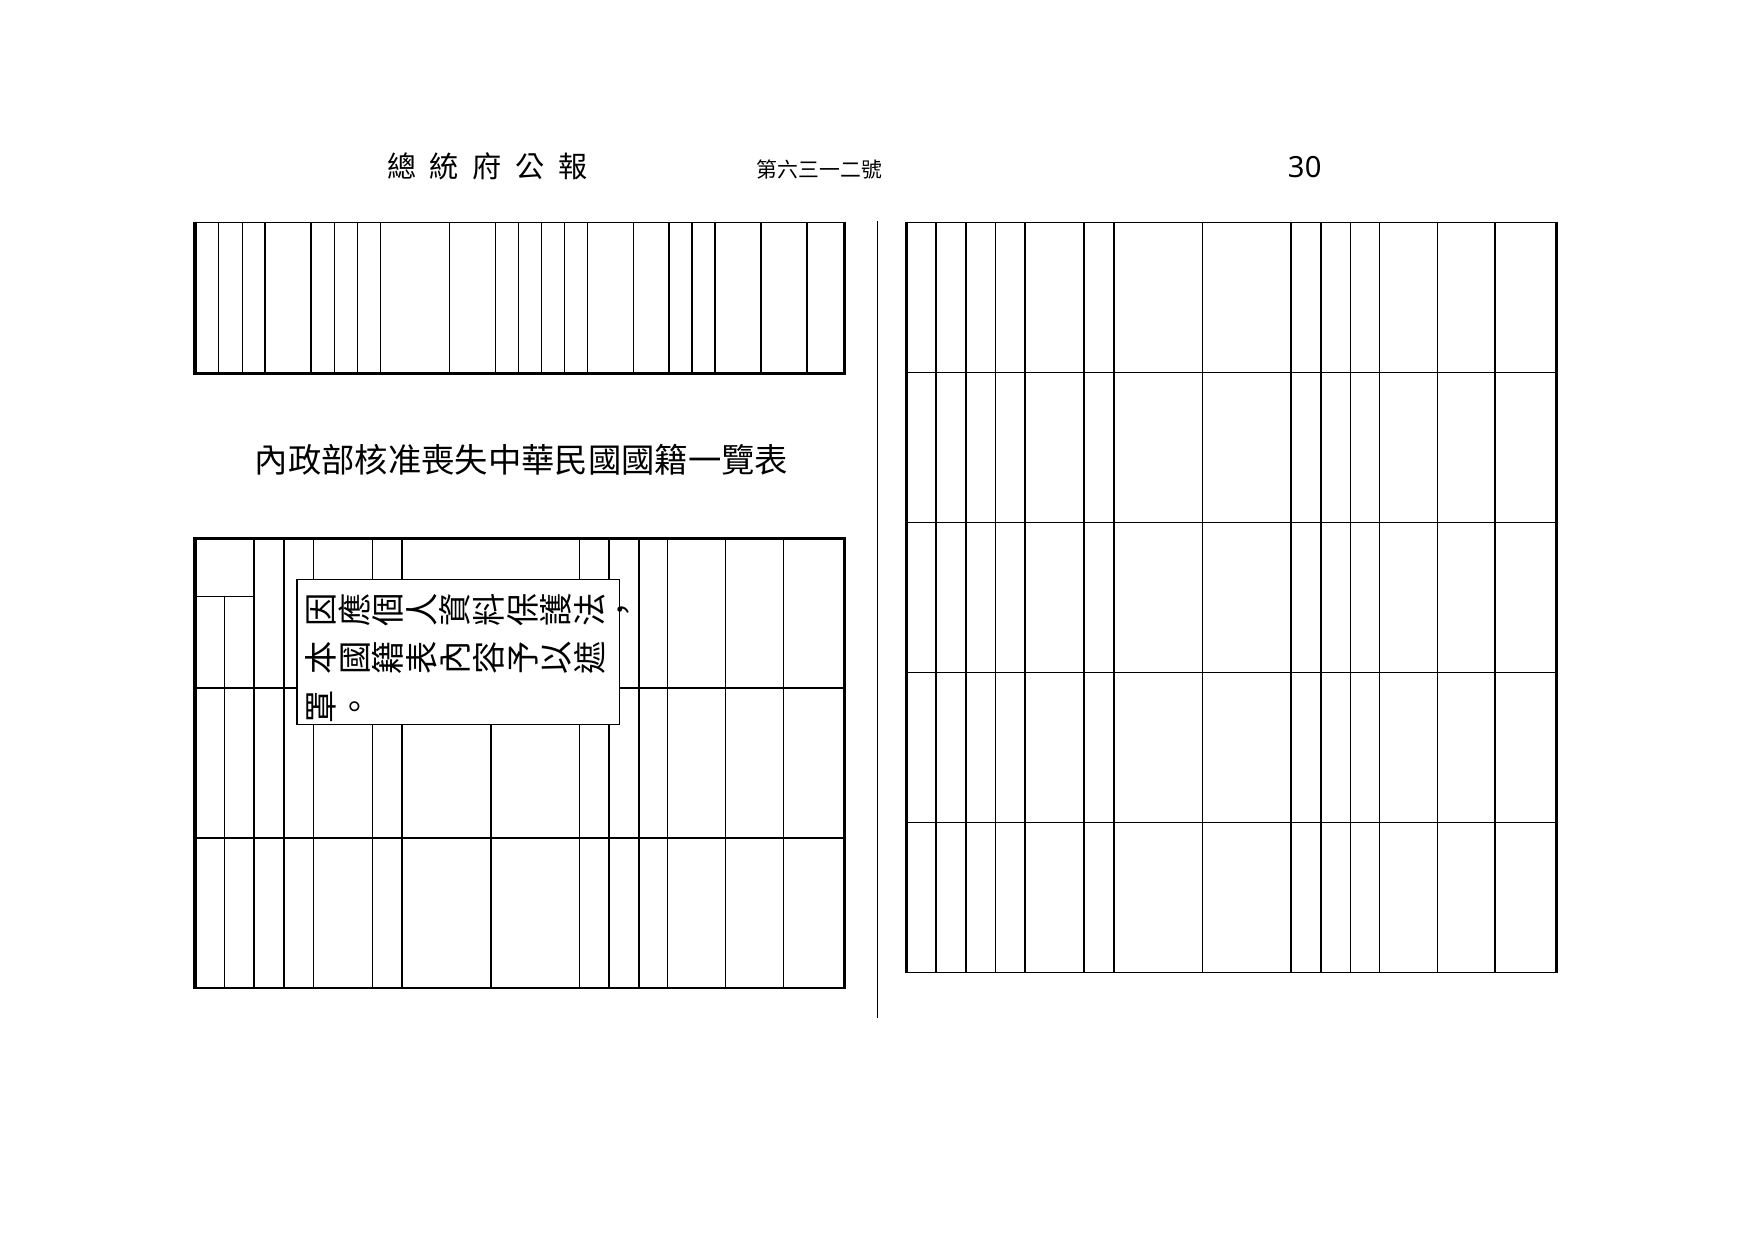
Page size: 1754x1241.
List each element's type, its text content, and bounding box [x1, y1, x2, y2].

table_cell [1292, 223, 1320, 372]
table_header [610, 540, 638, 687]
table_cell [996, 223, 1024, 372]
table_cell [996, 523, 1024, 672]
table_cell [1232, 523, 1262, 672]
table_cell [640, 839, 667, 987]
table_cell [967, 823, 995, 972]
table_cell [1203, 523, 1232, 672]
table_cell [1085, 373, 1113, 522]
table_cell [1380, 823, 1408, 972]
table_cell [1262, 373, 1290, 522]
table_cell [1351, 223, 1379, 372]
table_cell [738, 223, 760, 372]
table_cell [542, 223, 564, 372]
table_cell [908, 673, 935, 822]
table_cell [937, 223, 965, 372]
table_cell [1380, 523, 1408, 672]
table_cell [519, 223, 541, 372]
table_cell [461, 839, 490, 987]
table_cell [580, 725, 608, 837]
table_cell [1143, 673, 1173, 822]
table_cell [1351, 523, 1379, 672]
table_cell [610, 689, 638, 837]
table_cell [1466, 673, 1494, 822]
table_cell [1143, 523, 1173, 672]
table_cell [1292, 373, 1320, 522]
table_cell [1466, 373, 1494, 522]
table_cell [1524, 523, 1555, 672]
table_cell [1026, 823, 1054, 972]
table_cell [381, 223, 403, 372]
table_header [640, 540, 667, 687]
table_cell [520, 839, 550, 987]
table_cell [693, 223, 714, 372]
table_cell [225, 689, 253, 837]
table_cell [1351, 673, 1379, 822]
table_cell [1085, 823, 1113, 972]
table_cell [1496, 523, 1524, 672]
table_cell [755, 689, 783, 837]
table_cell [1438, 523, 1466, 672]
table_cell [219, 223, 242, 372]
table_cell [1438, 673, 1466, 822]
table_cell [1055, 823, 1083, 972]
table_cell [1115, 523, 1143, 672]
table_cell [1380, 223, 1408, 372]
table_cell [762, 223, 784, 372]
table_cell [1173, 373, 1202, 522]
table_cell [1026, 223, 1054, 372]
table_cell [908, 523, 935, 672]
table_cell [1292, 823, 1320, 972]
table_header [726, 540, 783, 687]
table_cell [197, 597, 224, 687]
table_cell [565, 223, 587, 372]
table_cell [426, 223, 449, 372]
table_cell [1408, 373, 1437, 522]
table_cell [1173, 673, 1202, 822]
table_header [197, 540, 253, 596]
table_cell [726, 689, 754, 837]
table_cell [908, 823, 935, 972]
table_cell [996, 373, 1024, 522]
table_header [784, 540, 843, 687]
table_cell [1262, 823, 1290, 972]
table_cell [1143, 373, 1173, 522]
table_cell [1115, 823, 1143, 972]
table_cell [580, 839, 608, 987]
table_cell [755, 839, 783, 987]
table_cell [1055, 223, 1083, 372]
table_cell [1232, 373, 1262, 522]
table_cell [403, 839, 432, 987]
table_cell [255, 839, 283, 987]
table_cell [1203, 373, 1232, 522]
table_cell [1292, 523, 1320, 672]
table_cell [225, 839, 253, 987]
table_header [373, 540, 401, 579]
table_cell [1408, 823, 1437, 972]
table_cell [1496, 373, 1524, 522]
table_cell [1232, 223, 1262, 372]
table_cell [1055, 673, 1083, 822]
table_cell [1322, 523, 1350, 672]
table_cell [1026, 523, 1054, 672]
table_cell [1466, 823, 1494, 972]
table_cell [634, 223, 668, 372]
table_cell [343, 725, 372, 837]
table_cell [1173, 223, 1202, 372]
table_cell [813, 839, 843, 987]
table_cell [1292, 673, 1320, 822]
table_cell [492, 839, 520, 987]
table_cell [1322, 373, 1350, 522]
table_cell [266, 223, 288, 372]
table_cell [1232, 673, 1262, 822]
table_cell [908, 373, 935, 522]
table_header [580, 540, 608, 579]
table_cell [492, 725, 520, 837]
table_header [285, 540, 313, 687]
table_cell [314, 725, 343, 837]
table_cell [197, 689, 224, 837]
table_cell [1115, 373, 1143, 522]
table_cell [314, 839, 343, 987]
table_cell [937, 823, 965, 972]
table_header [668, 540, 725, 687]
table_cell [670, 223, 691, 372]
table_cell [1408, 673, 1437, 822]
table_cell [1085, 673, 1113, 822]
table_cell [1408, 523, 1437, 672]
table_cell [937, 673, 965, 822]
table_cell [473, 223, 495, 372]
table_cell [1203, 673, 1232, 822]
table_cell [1203, 223, 1232, 372]
table_cell [432, 839, 461, 987]
table_cell [668, 839, 697, 987]
table_cell [1115, 673, 1143, 822]
table_cell [784, 689, 812, 837]
table_cell [1351, 373, 1379, 522]
table_cell [285, 839, 313, 987]
table_cell [432, 725, 461, 837]
table_cell [1408, 223, 1437, 372]
table_cell [937, 373, 965, 522]
table_header [403, 540, 579, 579]
table_header [255, 540, 283, 687]
table_cell [908, 223, 935, 372]
table_cell [967, 673, 995, 822]
table_cell [197, 223, 218, 372]
table_cell [1351, 823, 1379, 972]
table_cell [1438, 373, 1466, 522]
table_cell [1143, 223, 1173, 372]
table_cell [1380, 373, 1408, 522]
text 內政部核准喪失中華民國國籍一覽表 [195, 387, 847, 493]
table_cell [285, 689, 313, 837]
table_cell [996, 823, 1024, 972]
table_cell [1380, 673, 1408, 822]
table_cell [1322, 823, 1350, 972]
table_cell [403, 223, 426, 372]
table_cell [808, 223, 843, 372]
table_cell [937, 523, 965, 672]
table_cell [610, 839, 638, 987]
table_cell [496, 223, 518, 372]
table_cell [1262, 673, 1290, 822]
table_cell [611, 223, 633, 372]
table_cell [697, 689, 725, 837]
table_cell [1055, 523, 1083, 672]
table_cell [967, 223, 995, 372]
table_cell [1085, 223, 1113, 372]
table_cell [1496, 673, 1524, 822]
table_cell [335, 223, 357, 372]
table_cell [312, 223, 334, 372]
table_cell [588, 223, 611, 372]
table_cell [640, 689, 667, 837]
table_cell [1262, 523, 1290, 672]
table_cell [1524, 223, 1555, 372]
table_cell [1173, 523, 1202, 672]
table_cell [461, 725, 490, 837]
table_cell [197, 839, 224, 987]
table_cell [716, 223, 738, 372]
table_cell [1143, 823, 1173, 972]
table_cell [343, 839, 372, 987]
table_cell [996, 673, 1024, 822]
table_header [314, 540, 372, 579]
table_cell [726, 839, 754, 987]
table_cell [225, 597, 253, 687]
table_cell [813, 689, 843, 837]
table_cell [1524, 823, 1555, 972]
table_cell [358, 223, 380, 372]
table_cell [1203, 823, 1232, 972]
table_cell [1026, 373, 1054, 522]
table_cell [520, 725, 550, 837]
table_cell [1438, 823, 1466, 972]
table_cell [550, 839, 579, 987]
table_cell [1055, 373, 1083, 522]
table_cell [255, 689, 283, 837]
table_cell [1262, 223, 1290, 372]
table_cell [450, 223, 472, 372]
table_cell [1524, 373, 1555, 522]
table_cell [373, 725, 401, 837]
table_cell [1496, 223, 1524, 372]
table_cell [1085, 523, 1113, 672]
table_cell [1438, 223, 1466, 372]
table_cell [668, 689, 697, 837]
table_cell [1496, 823, 1524, 972]
table_cell [697, 839, 725, 987]
table_cell [1173, 823, 1202, 972]
table_cell [1026, 673, 1054, 822]
table_cell [243, 223, 264, 372]
table_cell [784, 223, 806, 372]
table_cell [1466, 223, 1494, 372]
table_cell [373, 839, 401, 987]
table_cell [1322, 223, 1350, 372]
table_cell [1524, 673, 1555, 822]
table_cell [1115, 223, 1143, 372]
table_cell [288, 223, 310, 372]
table_cell [550, 725, 579, 837]
table_cell [967, 373, 995, 522]
table_cell [1322, 673, 1350, 822]
table_cell [1466, 523, 1494, 672]
table_cell [1232, 823, 1262, 972]
table_cell [403, 725, 432, 837]
table_cell [967, 523, 995, 672]
table_cell [784, 839, 812, 987]
